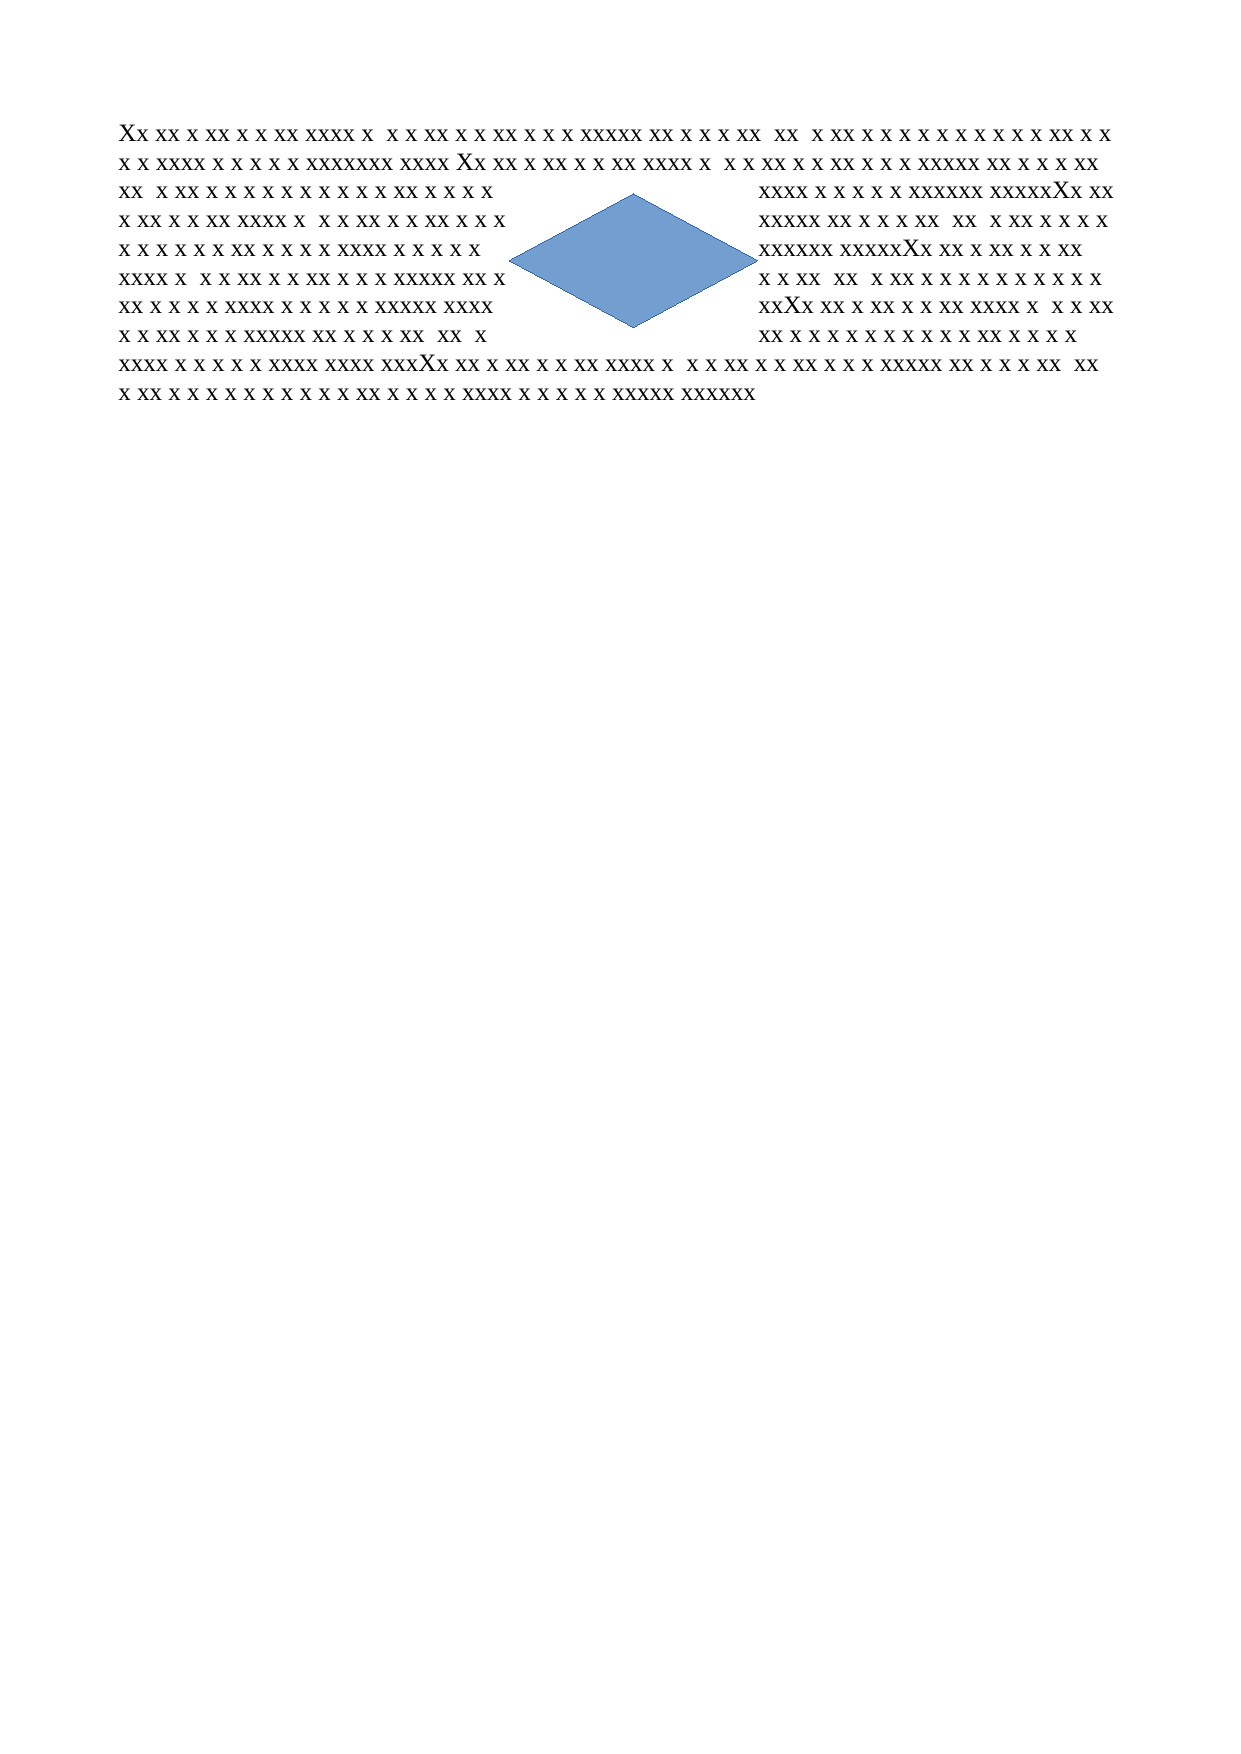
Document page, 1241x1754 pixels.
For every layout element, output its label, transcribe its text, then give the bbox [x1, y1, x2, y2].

text Xx xx x xx x x xx xxxx x x x xx x x xx x x x xxxxx xx x x x xx xx x xx x x x x x x x x x x xx x x x x xxxx x x x x x xxxxxxx xxxx Xx xx x xx x x xx xxxx x x x xx x x xx x x x xxxxx xx x x x xx xx x xx x x x x x x x x x x xx x x x x xxxx x x x x x xxxxxx xxxxxXx xx x xx x x xx xxxx x x x xx x x xx x x x xxxxx xx x x x xx xx x xx x x x x x x x x x x xx x x x x xxxx x x x x x xxxxxx xxxxxXx xx x xx x x xx xxxx x x x xx x x xx x x x xxxxx xx x x x xx xx x xx x x x x x x x x x x xx x x x x xxxx x x x x x xxxxx xxxx xxXx xx x xx x x xx xxxx x x x xx x x xx x x x xxxxx xx x x x xx xx x xx x x x x x x x x x x xx x x x x xxxx x x x x x xxxx xxxx xxxXx xx x xx x x xx xxxx x x x xx x x xx x x x xxxxx xx x x x xx xx x xx x x x x x x x x x x xx x x x x xxxx x x x x x xxxxx xxxxxx [118, 118, 1122, 406]
